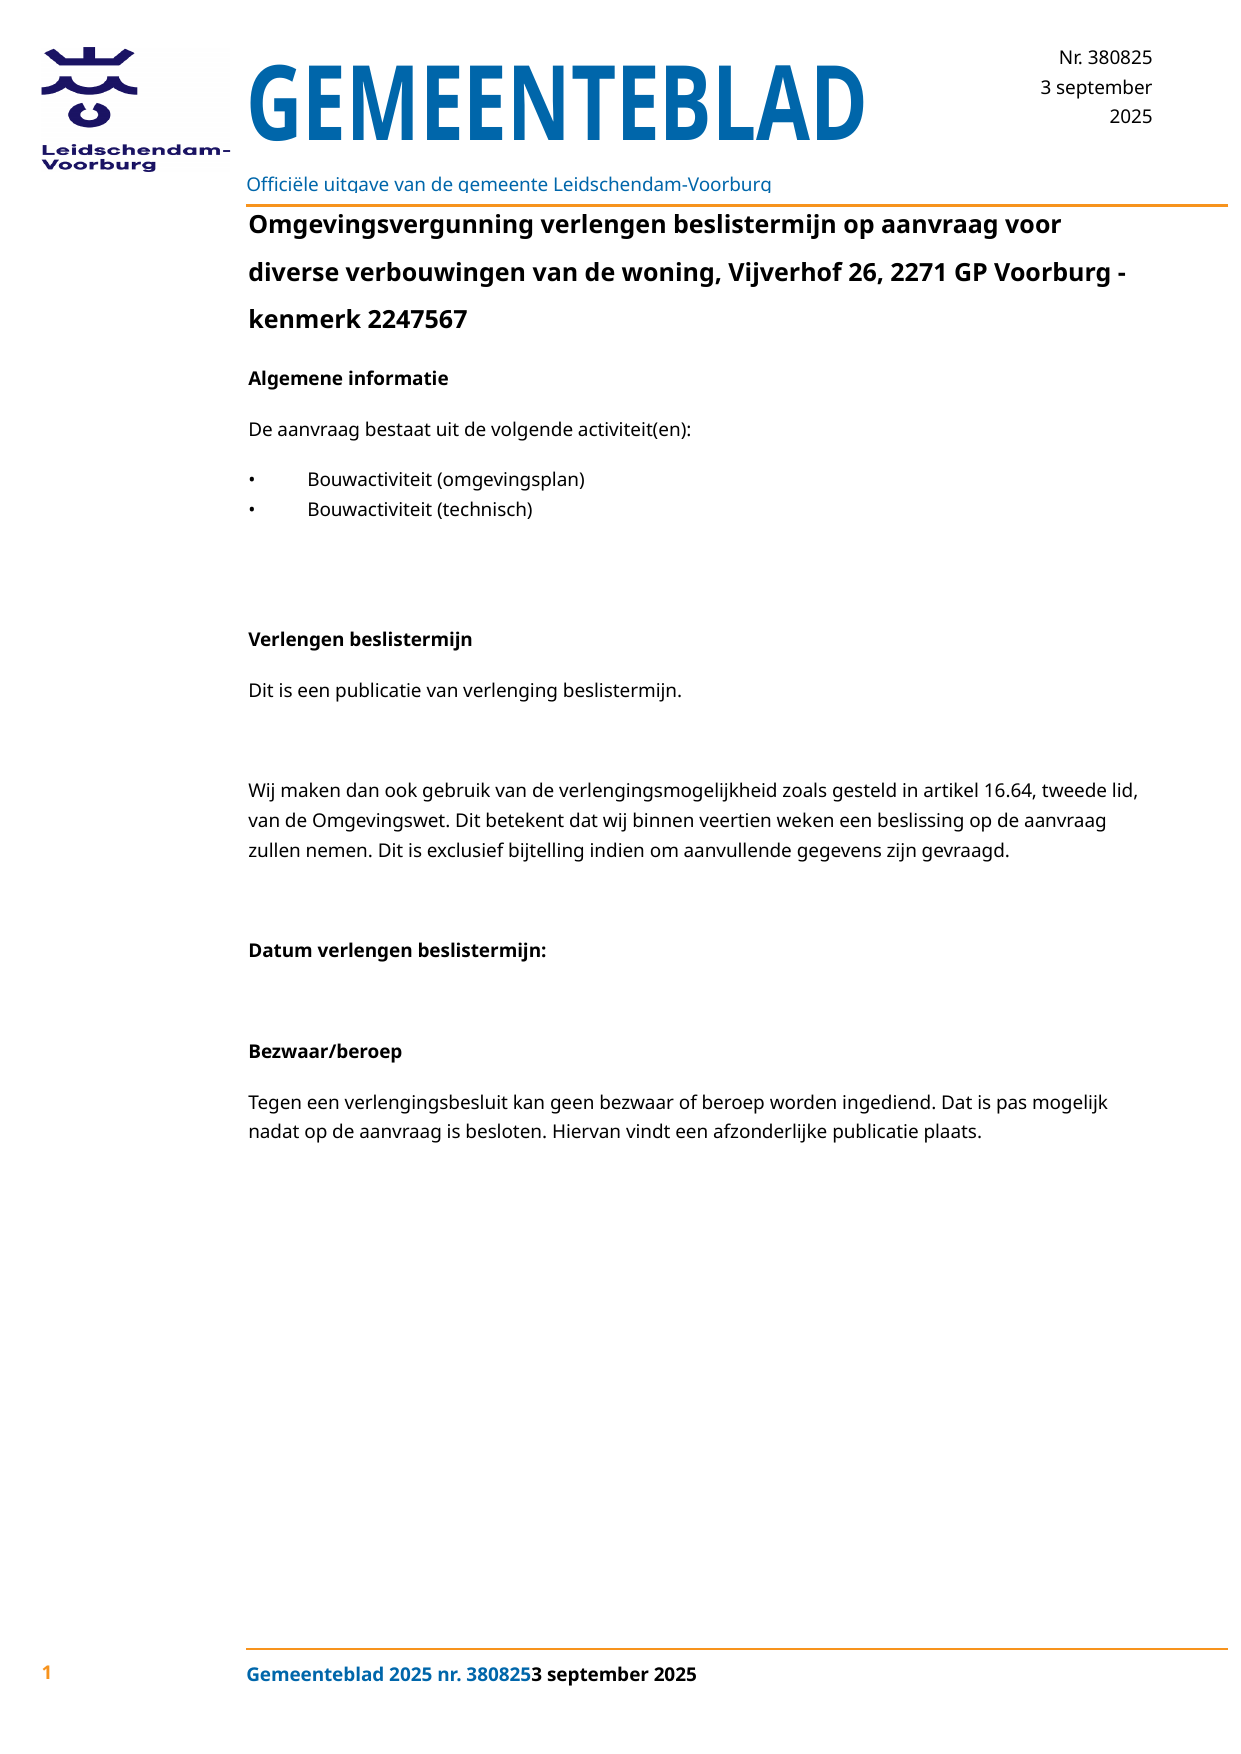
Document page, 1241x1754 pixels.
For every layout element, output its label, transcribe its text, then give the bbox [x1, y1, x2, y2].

text Omgevingsvergunning verlengen beslistermijn op aanvraag voor diverse verbouwingen van de woning, Vijverhof 26, 2271 GP Voorburg - kenmerk 2247567 [248, 207, 1152, 336]
text Algemene informatie [248, 366, 1152, 391]
text Bezwaar/beroep [248, 1038, 1152, 1064]
text Wij maken dan ook gebruik van de verlengingsmogelijkheid zoals gesteld in artikel 16.64, tweede lid, van de Omgevingswet. Dit betekent dat wij binnen veertien weken een beslissing op de aanvraag zullen nemen. Dit is exclusief bijtelling indien om aanvullende gegevens zijn gevraagd. [248, 778, 1152, 862]
text Datum verlengen beslistermijn: [248, 938, 1152, 963]
list Bouwactiviteit (omgevingsplan) [248, 466, 1152, 492]
picture [41, 47, 231, 172]
text De aanvraag bestaat uit de volgende activiteit(en): [248, 416, 1152, 442]
list Bouwactiviteit (technisch) [248, 496, 1152, 522]
text Verlengen beslistermijn [248, 626, 1152, 652]
text Tegen een verlengingsbesluit kan geen bezwaar of beroep worden ingediend. Dat is pas mogelijk nadat op de aanvraag is besloten. Hiervan vindt een afzonderlijke publicatie plaats. [248, 1089, 1152, 1144]
text Dit is een publicatie van verlenging beslistermijn. [248, 677, 1152, 702]
